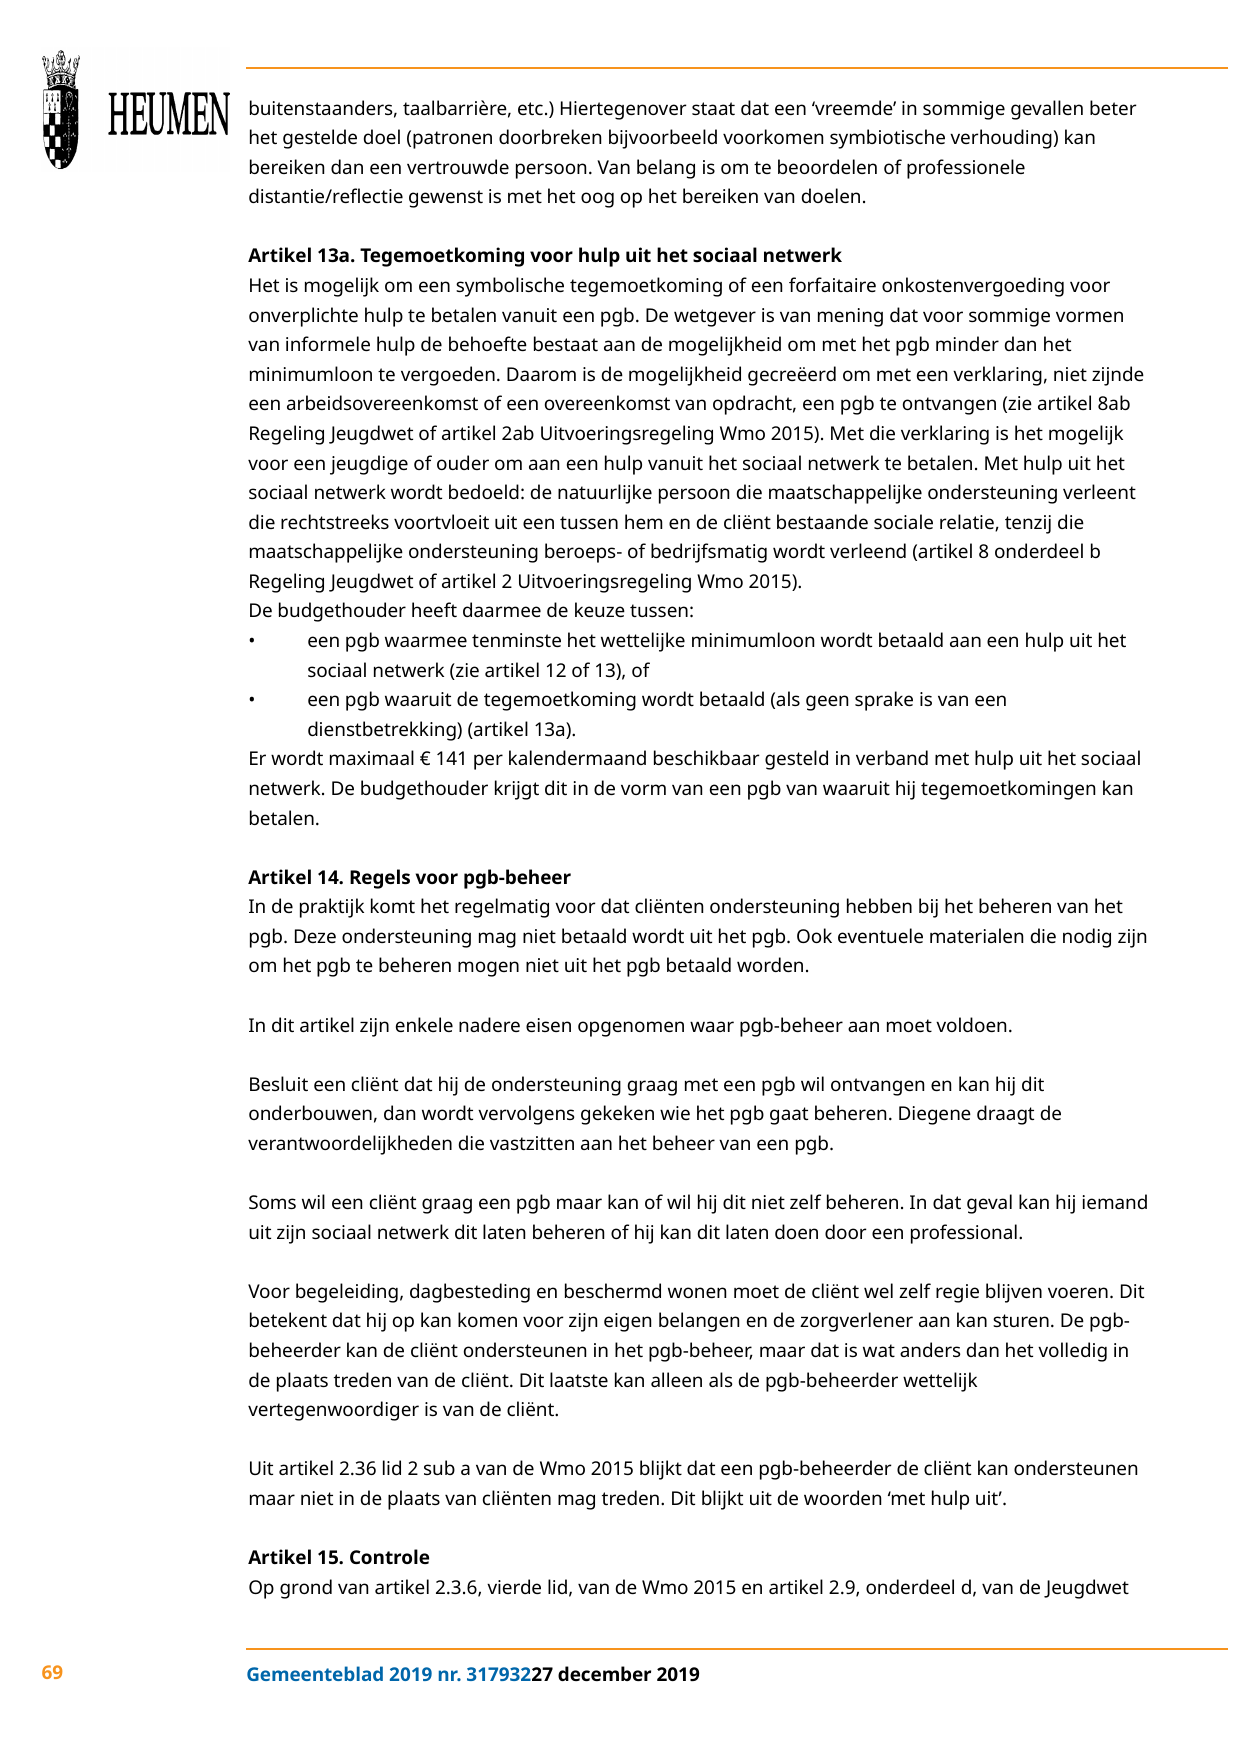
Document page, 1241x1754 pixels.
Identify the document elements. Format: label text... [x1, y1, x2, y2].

text buitenstaanders, taalbarrière, etc.) Hiertegenover staat dat een ‘vreemde’ in sommige gevallen beter het gestelde doel (patronen doorbreken bijvoorbeeld voorkomen symbiotische verhouding) kan bereiken dan een vertrouwde persoon. Van belang is om te beoordelen of professionele distantie/reflectie gewenst is met het oog op het bereiken van doelen. [248, 95, 1152, 209]
text De budgethouder heeft daarmee de keuze tussen: [248, 598, 1152, 623]
text Voor begeleiding, dagbesteding en beschermd wonen moet de cliënt wel zelf regie blijven voeren. Dit betekent dat hij op kan komen voor zijn eigen belangen en de zorgverlener aan kan sturen. De pgb-beheerder kan de cliënt ondersteunen in het pgb-beheer, maar dat is wat anders dan het volledig in de plaats treden van de cliënt. Dit laatste kan alleen als de pgb-beheerder wettelijk vertegenwoordiger is van de cliënt. [248, 1278, 1152, 1422]
text Het is mogelijk om een symbolische tegemoetkoming of een forfaitaire onkostenvergoeding voor onverplichte hulp te betalen vanuit een pgb. De wetgever is van mening dat voor sommige vormen van informele hulp de behoefte bestaat aan de mogelijkheid om met het pgb minder dan het minimumloon te vergoeden. Daarom is de mogelijkheid gecreëerd om met een verklaring, niet zijnde een arbeidsovereenkomst of een overeenkomst van opdracht, een pgb te ontvangen (zie artikel 8ab Regeling Jeugdwet of artikel 2ab Uitvoeringsregeling Wmo 2015). Met die verklaring is het mogelijk voor een jeugdige of ouder om aan een hulp vanuit het sociaal netwerk te betalen. Met hulp uit het sociaal netwerk wordt bedoeld: de natuurlijke persoon die maatschappelijke ondersteuning verleent die rechtstreeks voortvloeit uit een tussen hem en de cliënt bestaande sociale relatie, tenzij die maatschappelijke ondersteuning beroeps- of bedrijfsmatig wordt verleend (artikel 8 onderdeel b Regeling Jeugdwet of artikel 2 Uitvoeringsregeling Wmo 2015). [248, 272, 1152, 594]
text Soms wil een cliënt graag een pgb maar kan of wil hij dit niet zelf beheren. In dat geval kan hij iemand uit zijn sociaal netwerk dit laten beheren of hij kan dit laten doen door een professional. [248, 1189, 1152, 1245]
text Artikel 13a. Tegemoetkoming voor hulp uit het sociaal netwerk [248, 243, 1152, 268]
text Artikel 14. Regels voor pgb-beheer [248, 864, 1152, 890]
text Er wordt maximaal € 141 per kalendermaand beschikbaar gesteld in verband met hulp uit het sociaal netwerk. De budgethouder krijgt dit in de vorm van een pgb van waaruit hij tegemoetkomingen kan betalen. [248, 746, 1152, 831]
text Uit artikel 2.36 lid 2 sub a van de Wmo 2015 blijkt dat een pgb-beheerder de cliënt kan ondersteunen maar niet in de plaats van cliënten mag treden. Dit blijkt uit de woorden ‘met hulp uit’. [248, 1456, 1152, 1511]
list een pgb waarmee tenminste het wettelijke minimumloon wordt betaald aan een hulp uit het sociaal netwerk (zie artikel 12 of 13), of [248, 627, 1152, 683]
text In de praktijk komt het regelmatig voor dat cliënten ondersteuning hebben bij het beheren van het pgb. Deze ondersteuning mag niet betaald wordt uit het pgb. Ook eventuele materialen die nodig zijn om het pgb te beheren mogen niet uit het pgb betaald worden. [248, 893, 1152, 978]
text Besluit een cliënt dat hij de ondersteuning graag met een pgb wil ontvangen en kan hij dit onderbouwen, dan wordt vervolgens gekeken wie het pgb gaat beheren. Diegene draagt de verantwoordelijkheden die vastzitten aan het beheer van een pgb. [248, 1071, 1152, 1156]
text Artikel 15. Controle [248, 1544, 1152, 1570]
picture [41, 47, 231, 172]
list een pgb waaruit de tegemoetkoming wordt betaald (als geen sprake is van een dienstbetrekking) (artikel 13a). [248, 686, 1152, 742]
text In dit artikel zijn enkele nadere eisen opgenomen waar pgb-beheer aan moet voldoen. [248, 1012, 1152, 1038]
text Op grond van artikel 2.3.6, vierde lid, van de Wmo 2015 en artikel 2.9, onderdeel d, van de Jeugdwet [248, 1574, 1152, 1600]
